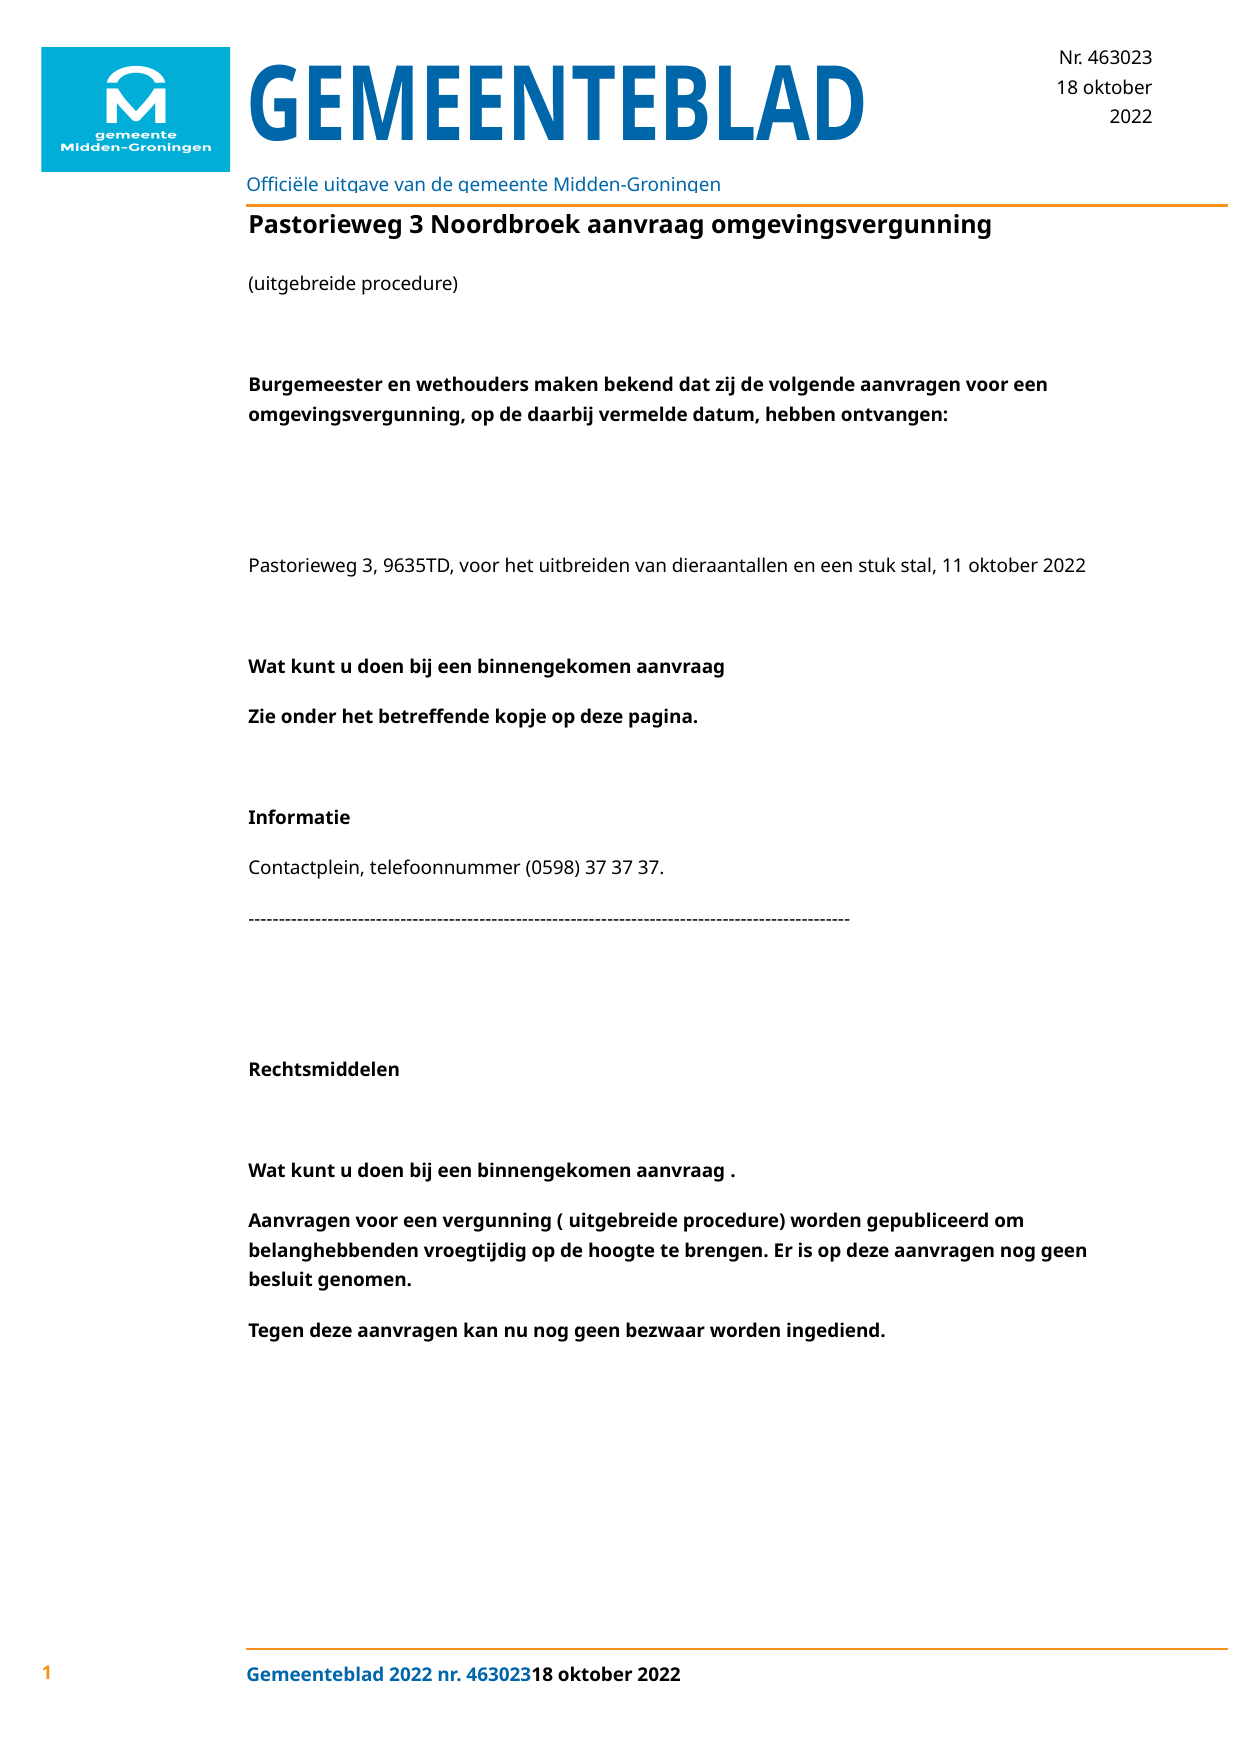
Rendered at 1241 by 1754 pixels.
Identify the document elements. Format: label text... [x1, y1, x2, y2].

text (uitgebreide procedure) [248, 270, 1152, 296]
picture [184, 146, 190, 153]
picture [108, 66, 164, 82]
text Pastorieweg 3, 9635TD, voor het uitbreiden van dieraantallen en een stuk stal, 11 oktober 2022 [248, 552, 1152, 578]
picture [107, 89, 165, 122]
text Aanvragen voor een vergunning ( uitgebreide procedure) worden gepubliceerd om belanghebbenden vroegtijdig op de hoogte te brengen. Er is op deze aanvragen nog geen besluit genomen. [248, 1207, 1152, 1292]
text Wat kunt u doen bij een binnengekomen aanvraag . [248, 1157, 1152, 1183]
text Rechtsmiddelen [248, 1056, 1152, 1082]
text Informatie [248, 804, 1152, 830]
text Zie onder het betreffende kopje op deze pagina. [248, 703, 1152, 729]
text Contactplein, telefoonnummer (0598) 37 37 37. [248, 854, 1152, 880]
text Burgemeester en wethouders maken bekend dat zij de volgende aanvragen voor een omgevingsvergunning, op de daarbij vermelde datum, hebben ontvangen: [248, 371, 1152, 426]
text Wat kunt u doen bij een binnengekomen aanvraag [248, 653, 1152, 678]
text Tegen deze aanvragen kan nu nog geen bezwaar worden ingediend. [248, 1317, 1152, 1343]
text Pastorieweg 3 Noordbroek aanvraag omgevingsvergunning [248, 207, 1152, 241]
text --------------------------------------------------------------------------------------------------- [248, 905, 1152, 931]
